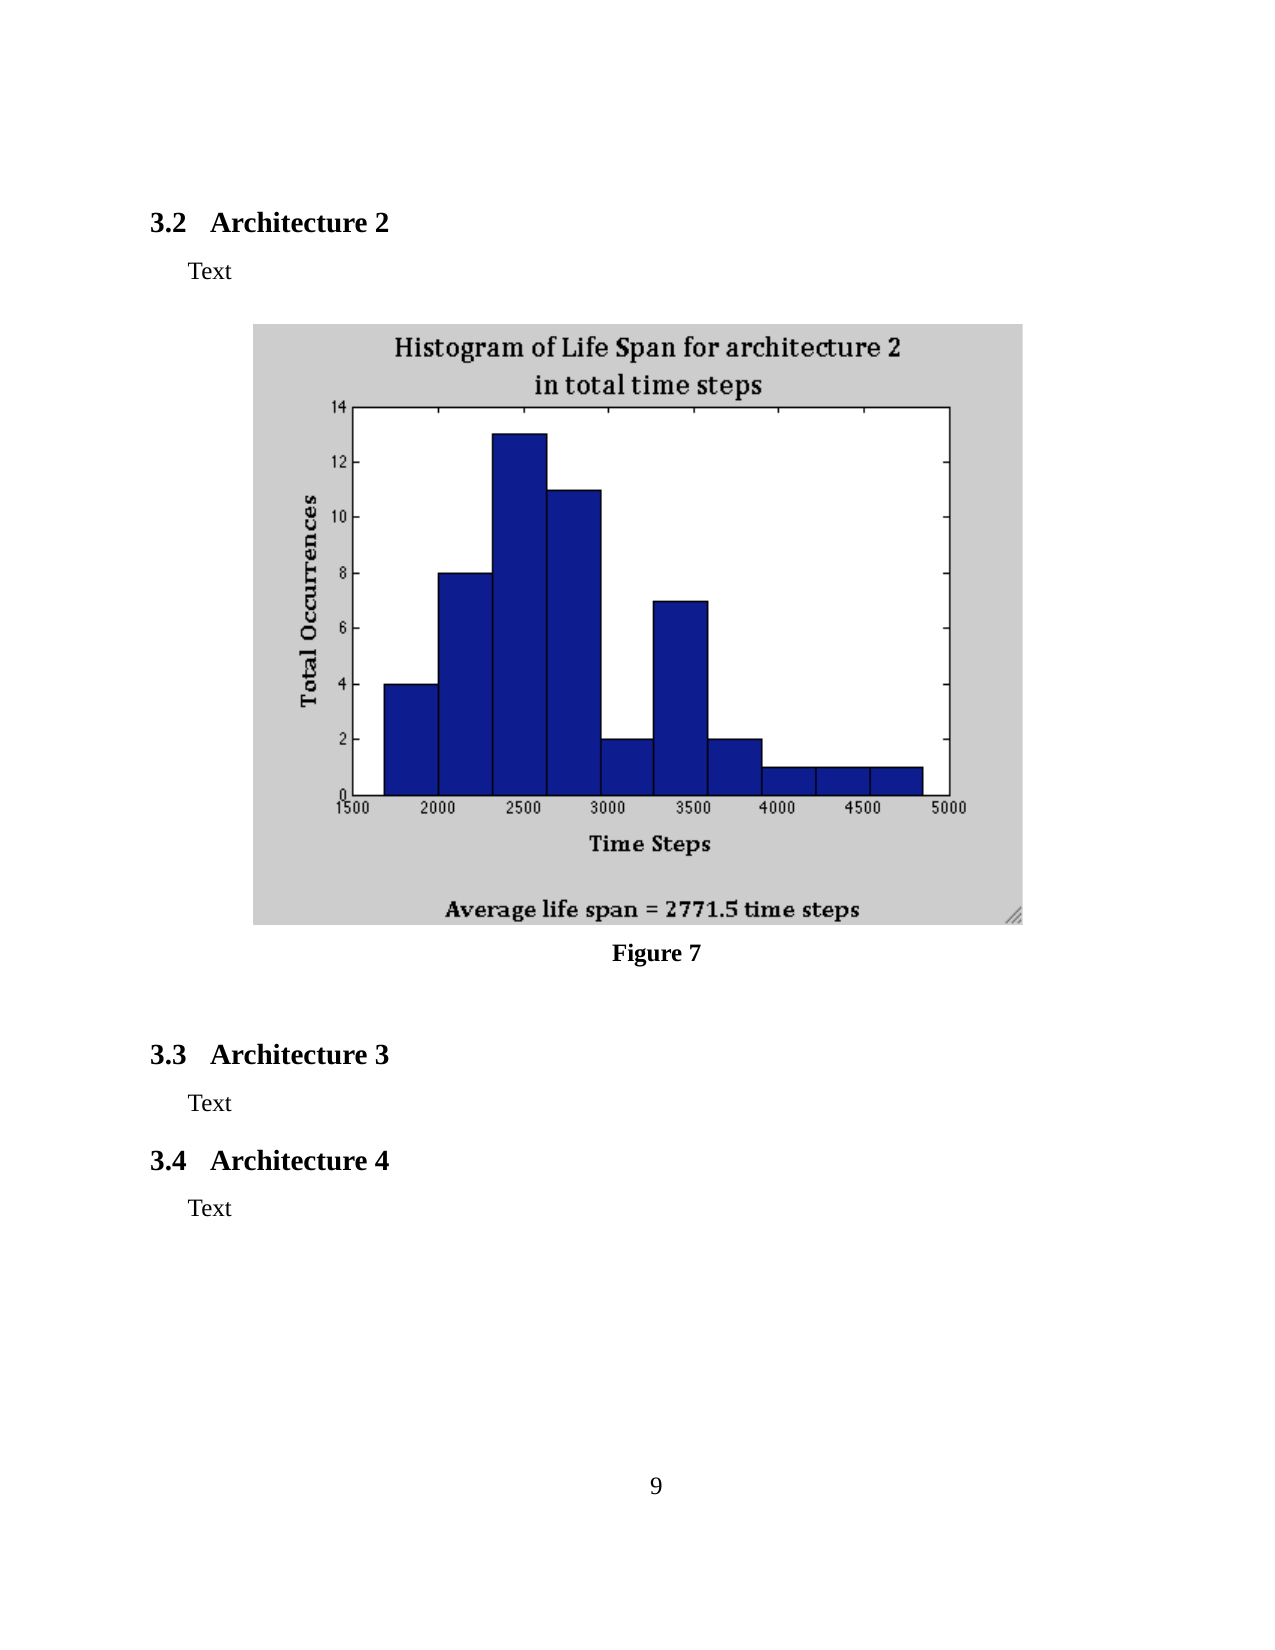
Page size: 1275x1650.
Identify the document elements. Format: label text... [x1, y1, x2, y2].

text Text [150, 256, 1125, 285]
text Text [150, 1193, 1125, 1222]
subtitle Architecture 3 [150, 1037, 1125, 1071]
subtitle Architecture 2 [150, 206, 1125, 239]
text Figure 7 [253, 925, 1022, 967]
text Text [150, 1088, 1125, 1116]
subtitle Architecture 4 [150, 1143, 1125, 1177]
picture [253, 324, 1023, 925]
